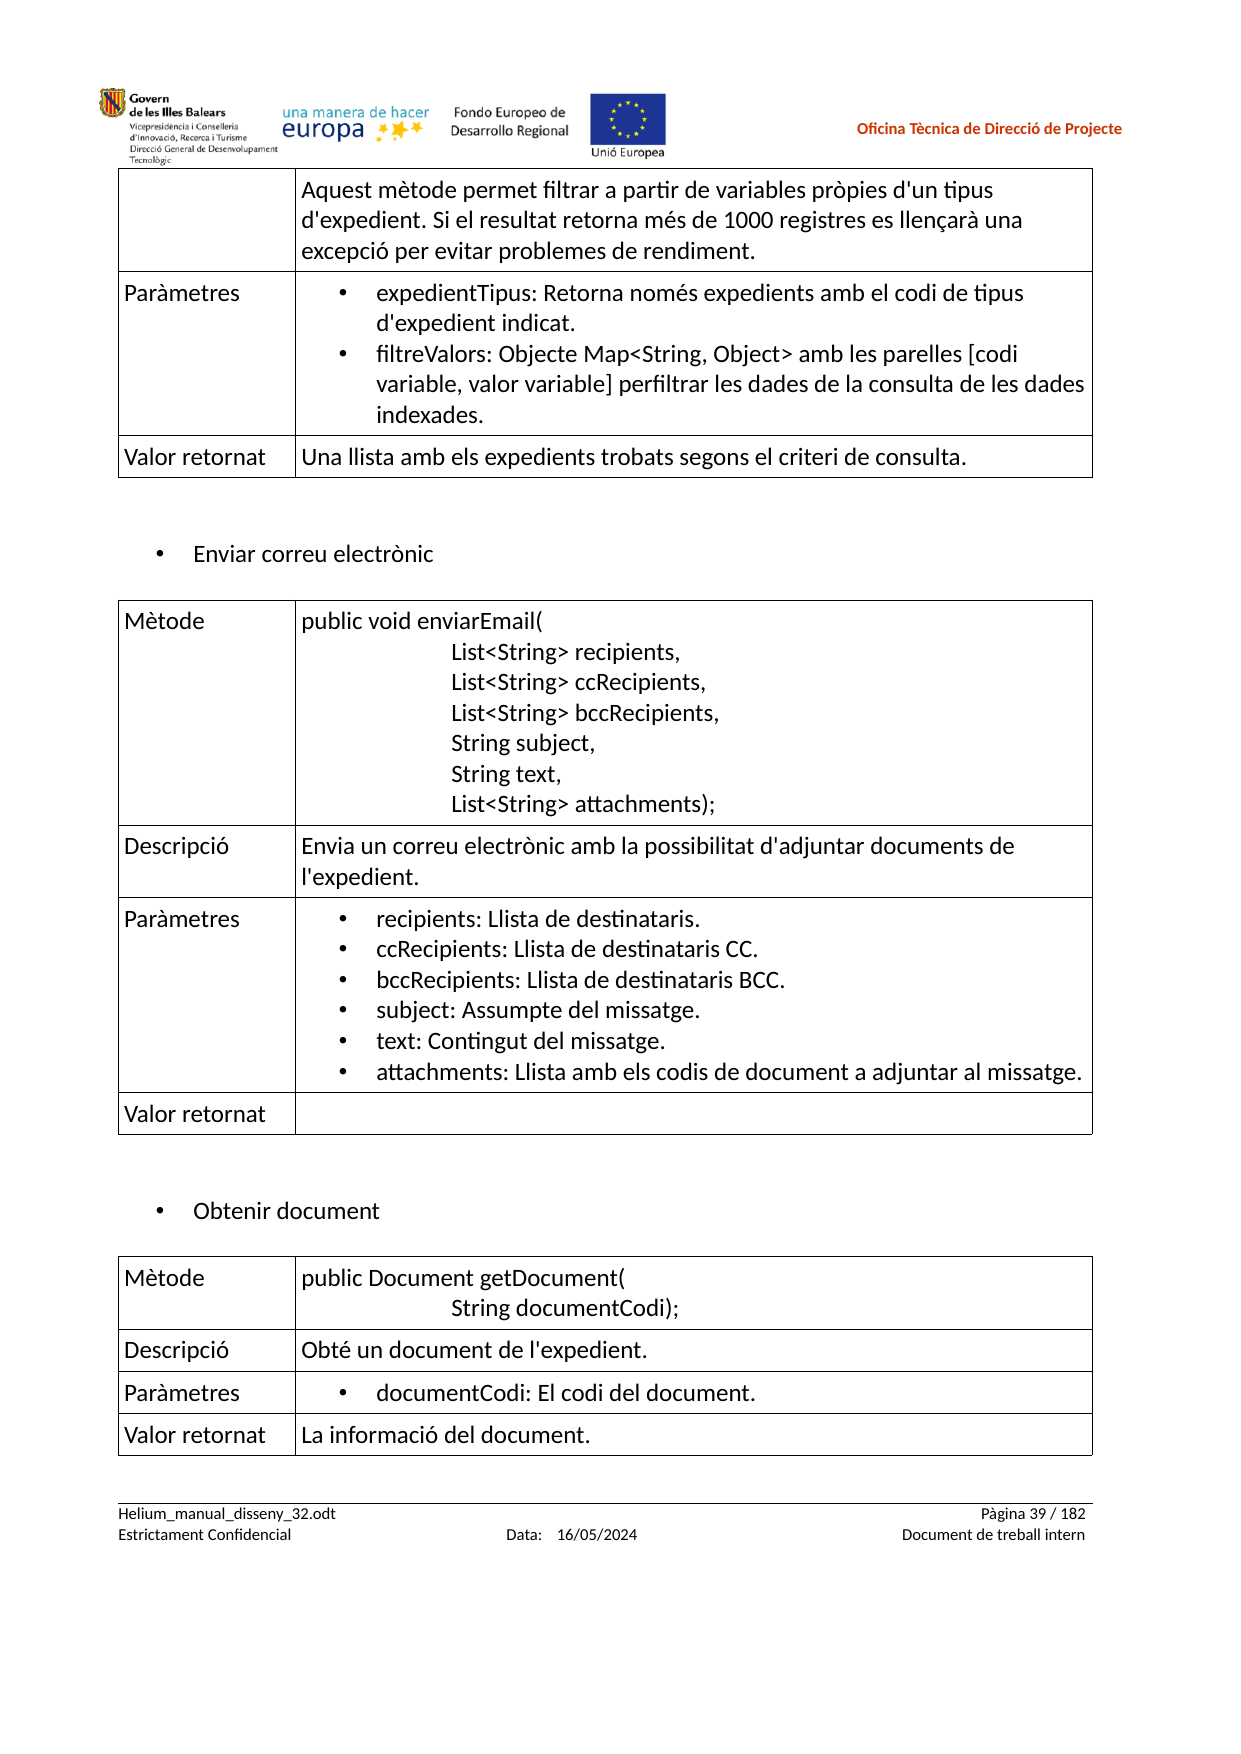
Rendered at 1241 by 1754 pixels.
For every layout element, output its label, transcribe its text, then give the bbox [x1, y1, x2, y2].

table_cell Envia un correu electrònic amb la possibilitat d'adjuntar documents de l'expedient. [296, 826, 1092, 897]
table_cell Paràmetres [119, 1372, 295, 1413]
table_cell Una llista amb els expedients trobats segons el criteri de consulta. [296, 436, 1092, 477]
table_header Mètode [119, 1257, 295, 1329]
table_cell Aquest mètode permet filtrar a partir de variables pròpies d'un tipus d'expedient. Si el resultat retorna més de 1000 registres es llençarà una excepció per evitar problemes de rendiment. [296, 169, 1092, 271]
table_cell documentCodi: El codi del document. [296, 1372, 1092, 1413]
table_cell [119, 169, 295, 271]
picture [99, 87, 668, 166]
table_cell Obté un document de l'expedient. [296, 1330, 1092, 1371]
table_header public Document getDocument( String documentCodi); [296, 1257, 1092, 1329]
table_cell Paràmetres [119, 898, 295, 1092]
table_cell Valor retornat [119, 1414, 295, 1455]
table_cell [296, 1093, 1092, 1134]
table_cell Paràmetres [119, 272, 295, 435]
table_header public void enviarEmail( List<String> recipients, List<String> ccRecipients, List<String> bccRecipients, String subject, String text, List<String> attachments); [296, 601, 1092, 825]
list Obtenir document [156, 1195, 1122, 1226]
table_cell Descripció [119, 1330, 295, 1371]
table_cell La informació del document. [296, 1414, 1092, 1455]
table_header Mètode [119, 601, 295, 825]
table_cell Valor retornat [119, 436, 295, 477]
table_cell Valor retornat [119, 1093, 295, 1134]
table_cell Descripció [119, 826, 295, 897]
table_cell recipients: Llista de destinataris. ccRecipients: Llista de destinataris CC. bccRecipients: Llista de destinataris BCC. subject: Assumpte del missatge. text: Contingut del missatge. attachments: Llista amb els codis de document a adjuntar al missatge. [296, 898, 1092, 1092]
list Enviar correu electrònic [156, 538, 1122, 569]
table_cell expedientTipus: Retorna només expedients amb el codi de tipus d'expedient indicat. filtreValors: Objecte Map<String, Object> amb les parelles [codi variable, valor variable] perfiltrar les dades de la consulta de les dades indexades. [296, 272, 1092, 435]
